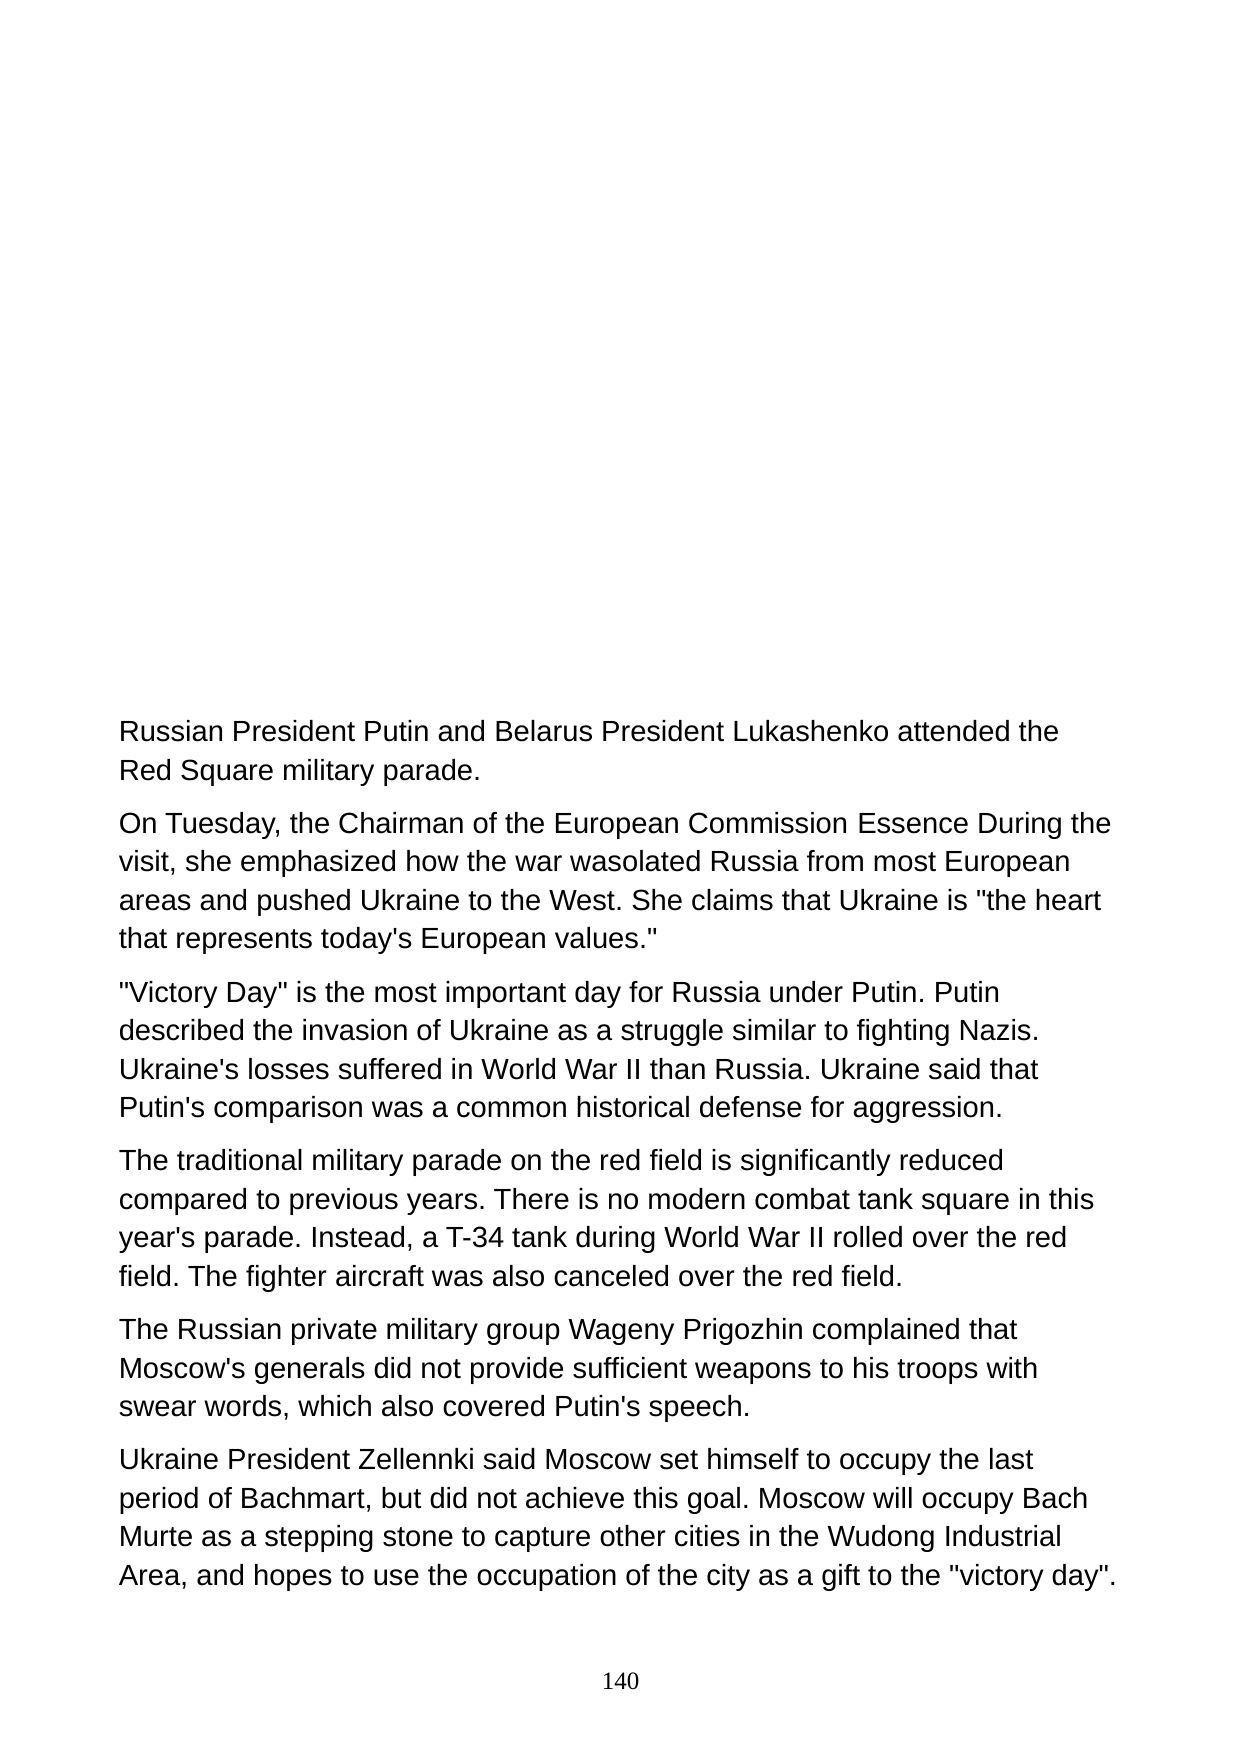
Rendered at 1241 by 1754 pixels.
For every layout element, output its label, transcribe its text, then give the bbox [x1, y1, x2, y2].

text On Tuesday, the Chairman of the European Commission Essence During the visit, she emphasized how the war wasolated Russia from most European areas and pushed Ukraine to the West. She claims that Ukraine is "the heart that represents today's European values." [118, 806, 1122, 955]
text Ukraine President Zellennki said Moscow set himself to occupy the last period of Bachmart, but did not achieve this goal. Moscow will occupy Bach Murte as a stepping stone to capture other cities in the Wudong Industrial Area, and hopes to use the occupation of the city as a gift to the "victory day". [118, 1442, 1122, 1591]
text "Victory Day" is the most important day for Russia under Putin. Putin described the invasion of Ukraine as a struggle similar to fighting Nazis. Ukraine's losses suffered in World War II than Russia. Ukraine said that Putin's comparison was a common historical defense for aggression. [118, 974, 1122, 1124]
text The traditional military parade on the red field is significantly reduced compared to previous years. There is no modern combat tank square in this year's parade. Instead, a T-34 tank during World War II rolled over the red field. The fighter aircraft was also canceled over the red field. [118, 1143, 1122, 1292]
text The Russian private military group Wageny Prigozhin complained that Moscow's generals did not provide sufficient weapons to his troops with swear words, which also covered Putin's speech. [118, 1312, 1122, 1423]
text Russian President Putin and Belarus President Lukashenko attended the Red Square military parade. [118, 118, 1122, 786]
